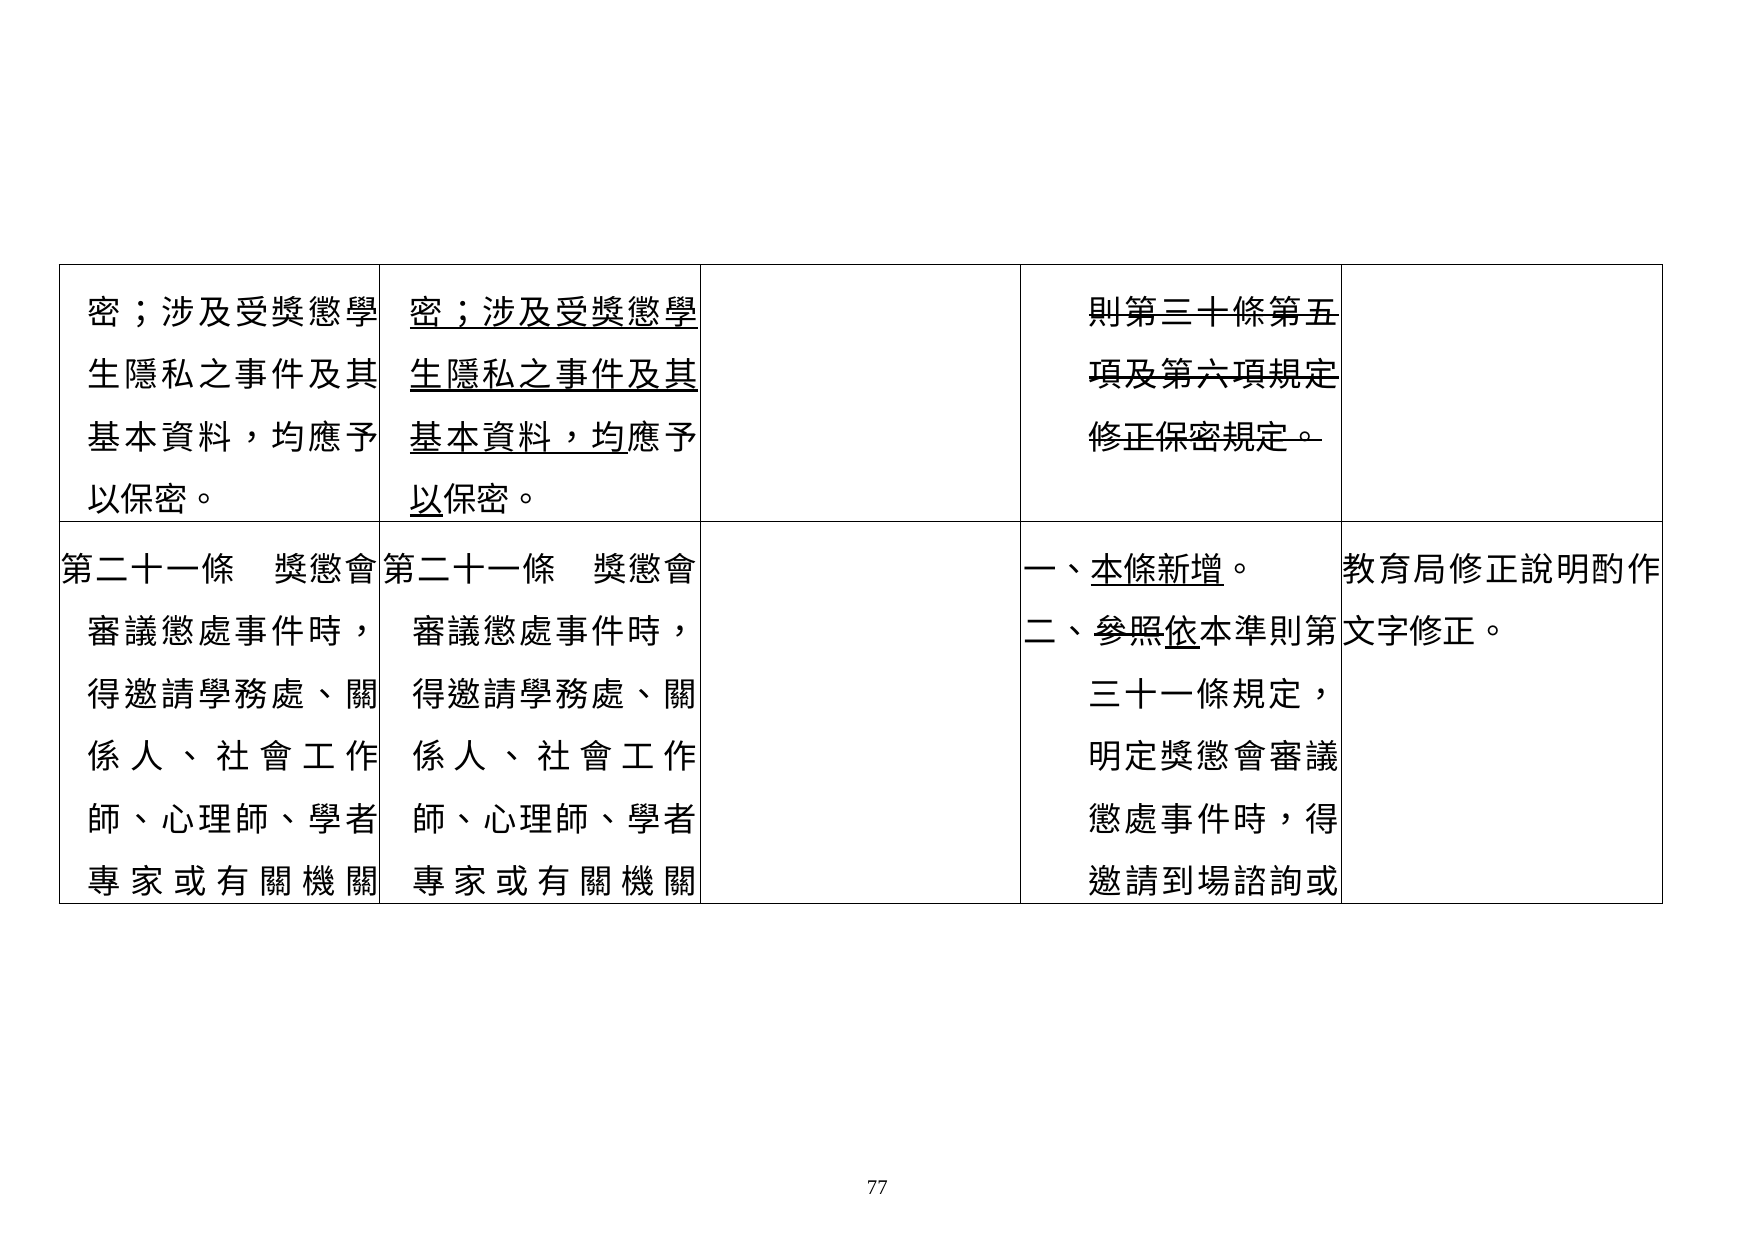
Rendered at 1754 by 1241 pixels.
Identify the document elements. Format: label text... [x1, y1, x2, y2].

table_cell 密；涉及受獎懲學生隱私之事件及其基本資料，均應予以保密。 [60, 265, 379, 521]
table_cell 一、本條新增。 二、參照依本準則第三十一條規定，明定獎懲會審議懲處事件時，得邀請到場諮詢或 [1021, 522, 1341, 903]
table_cell [1342, 265, 1662, 521]
table_cell 第二十一條 獎懲會審議懲處事件時，得邀請學務處、關係人、社會工作師、心理師、學者專家或有關機關 [60, 522, 379, 903]
table_cell 密；涉及受獎懲學生隱私之事件及其基本資料，均應予以保密。 [380, 265, 700, 521]
table_cell 第二十一條 獎懲會審議懲處事件時，得邀請學務處、關係人、社會工作師、心理師、學者專家或有關機關 [380, 522, 700, 903]
table_cell [701, 522, 1020, 903]
table_cell [701, 265, 1020, 521]
table_cell 則第三十條第五項及第六項規定修正保密規定。 [1021, 265, 1341, 521]
table_cell 教育局修正說明酌作文字修正。 [1342, 522, 1662, 903]
